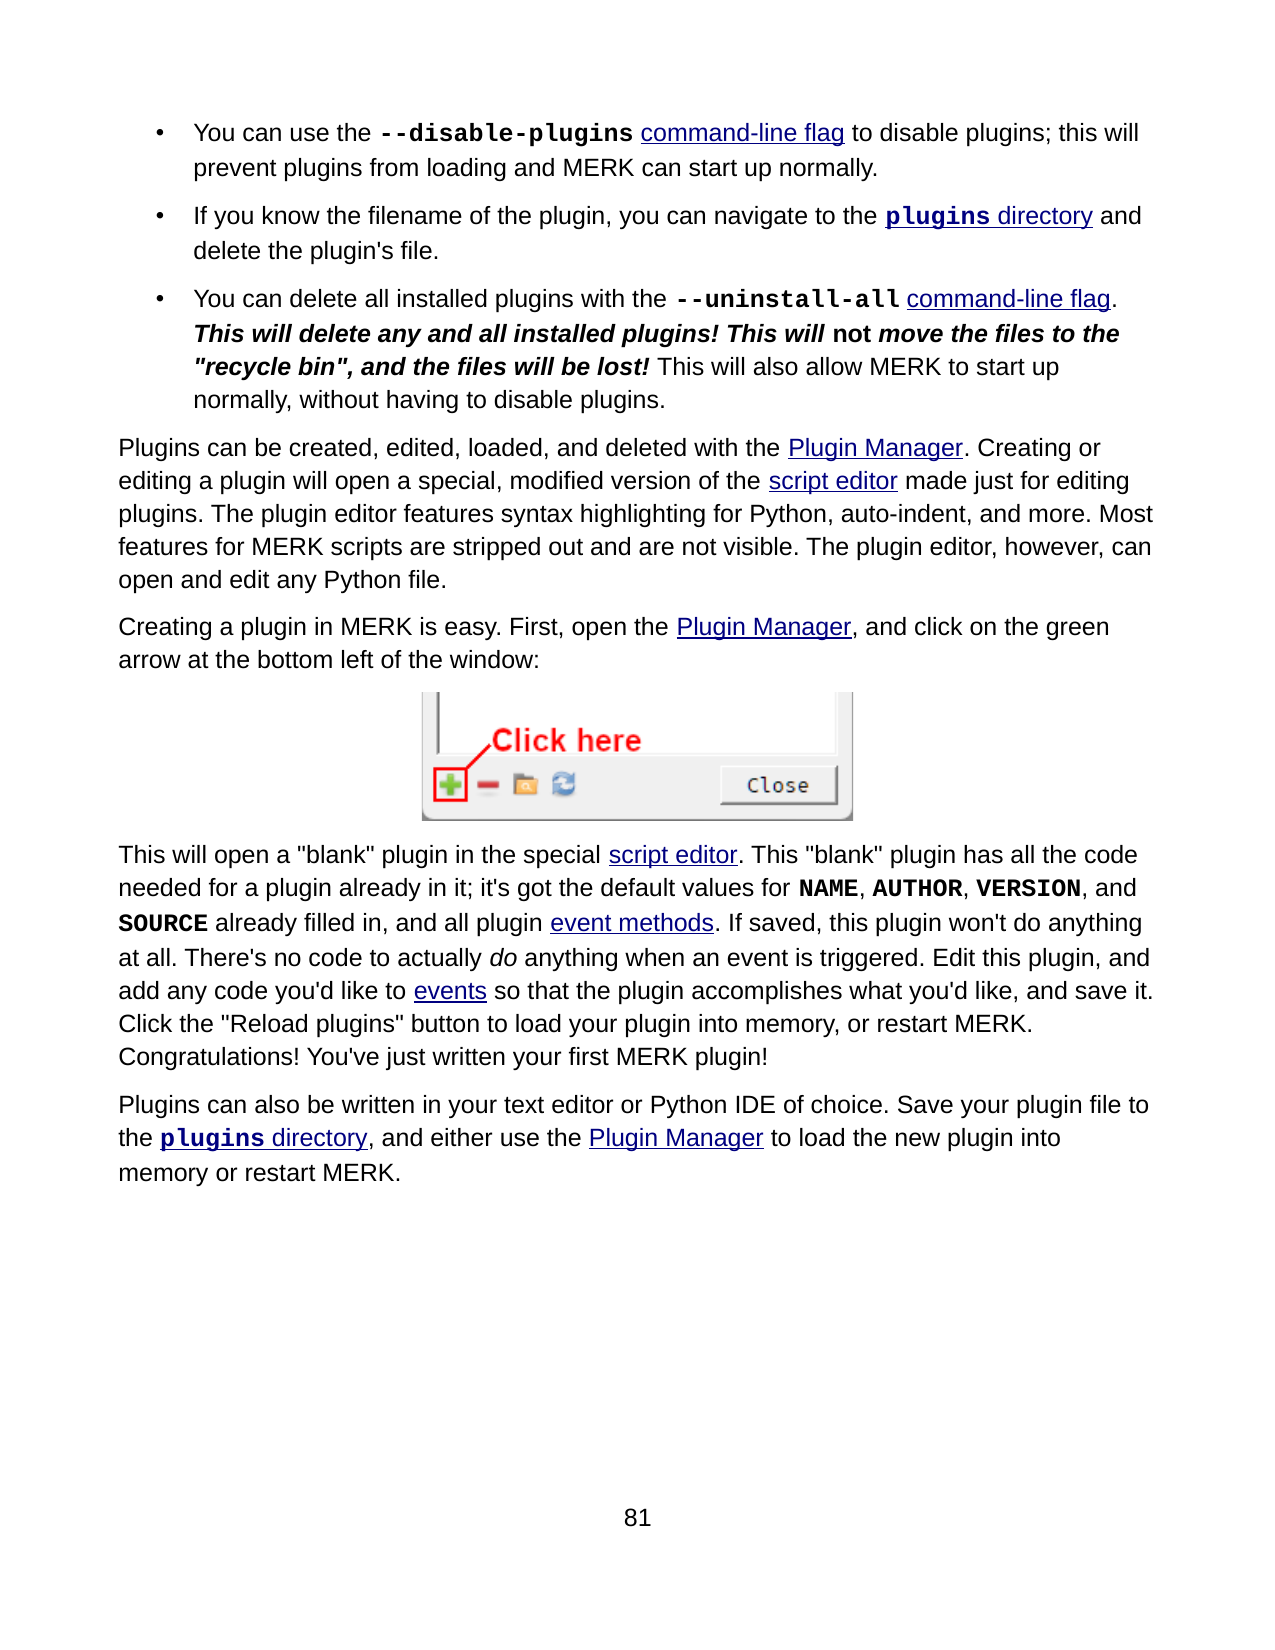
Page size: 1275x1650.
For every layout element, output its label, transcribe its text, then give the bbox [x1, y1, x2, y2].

list You can delete all installed plugins with the --uninstall-all command-line flag. This will delete any and all installed plugins! This will not move the files to the "recycle bin", and the files will be lost! This will also allow MERK to start up normally, without having to disable plugins. [156, 284, 1157, 414]
text Plugins can be created, edited, loaded, and deleted with the Plugin Manager. Creating or editing a plugin will open a special, modified version of the script editor made just for editing plugins. The plugin editor features syntax highlighting for Python, auto-indent, and more. Most features for MERK scripts are stripped out and are not visible. The plugin editor, however, can open and edit any Python file. [118, 433, 1157, 593]
list If you know the filename of the plugin, you can navigate to the plugins directory and delete the plugin's file. [156, 201, 1157, 265]
text Plugins can also be written in your text editor or Python IDE of choice. Save your plugin file to the plugins directory, and either use the Plugin Manager to load the new plugin into memory or restart MERK. [118, 1090, 1157, 1187]
list You can use the --disable-plugins command-line flag to disable plugins; this will prevent plugins from loading and MERK can start up normally. [156, 118, 1157, 182]
text This will open a "blank" plugin in the special script editor. This "blank" plugin has all the code needed for a plugin already in it; it's got the default values for NAME, AUTHOR, VERSION, and SOURCE already filled in, and all plugin event methods. If saved, this plugin won't do anything at all. There's no code to actually do anything when an event is triggered. Edit this plugin, and add any code you'd like to events so that the plugin accomplishes what you'd like, and save it. Click the "Reload plugins" button to load your plugin into memory, or restart MERK. Congratulations! You've just written your first MERK plugin! [118, 840, 1157, 1071]
picture [421, 692, 854, 821]
text Creating a plugin in MERK is easy. First, open the Plugin Manager, and click on the green arrow at the bottom left of the window: [118, 612, 1157, 674]
